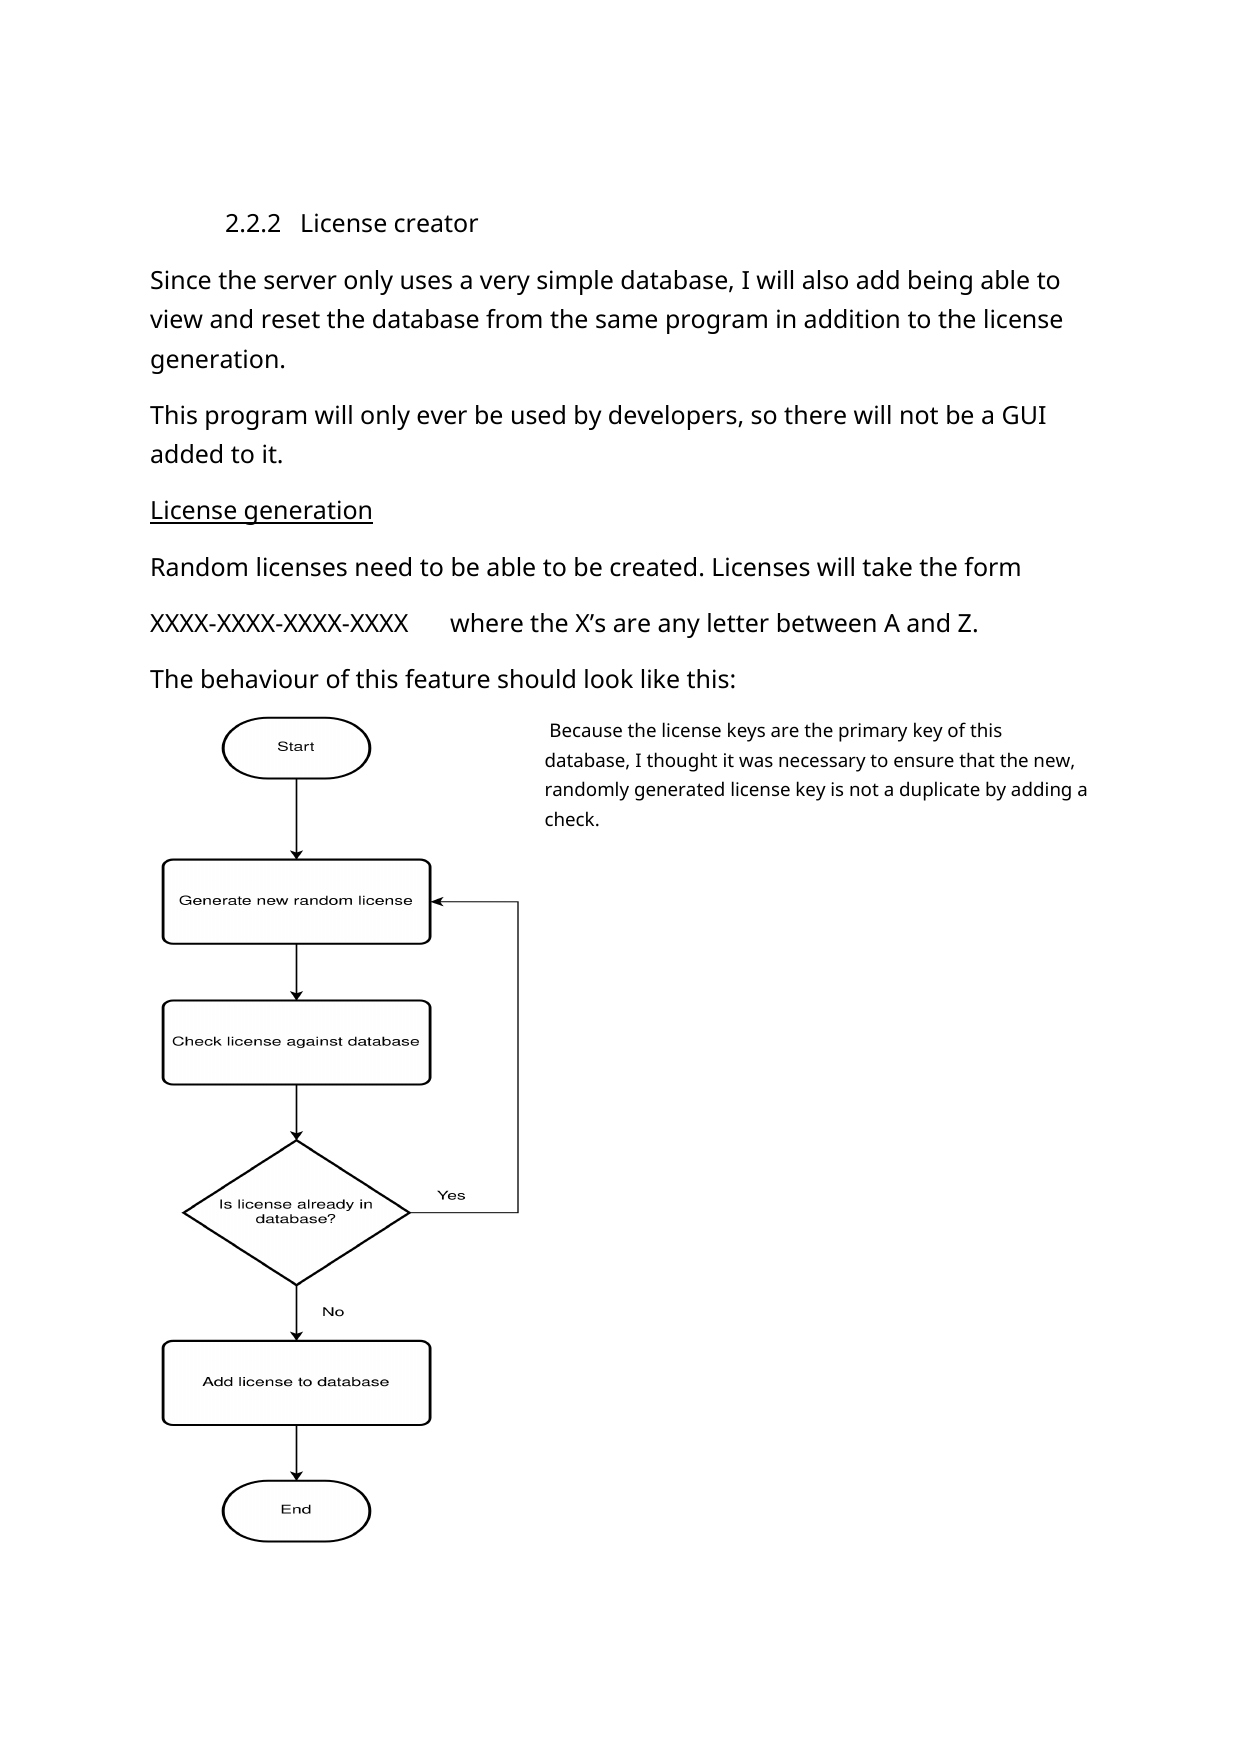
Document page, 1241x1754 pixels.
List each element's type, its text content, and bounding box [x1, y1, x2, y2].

text Random licenses need to be able to be created. Licenses will take the form [150, 549, 1090, 583]
text This program will only ever be used by developers, so there will not be a GUI added to it. [150, 397, 1090, 471]
text 2.2.2 License creator [150, 206, 1090, 240]
text The behaviour of this feature should look like this: [150, 661, 1090, 696]
text Since the server only uses a very simple database, I will also add being able to view and reset the database from the same program in addition to the license generation. [150, 262, 1090, 375]
text License generation [150, 493, 1090, 527]
text XXXX-XXXX-XXXX-XXXX where the X’s are any letter between A and Z. [150, 605, 1090, 639]
text Because the license keys are the primary key of this database, I thought it was necessary to ensure that the new, randomly generated license key is not a duplicate by adding a check. [545, 718, 1090, 832]
picture [146, 707, 545, 1553]
